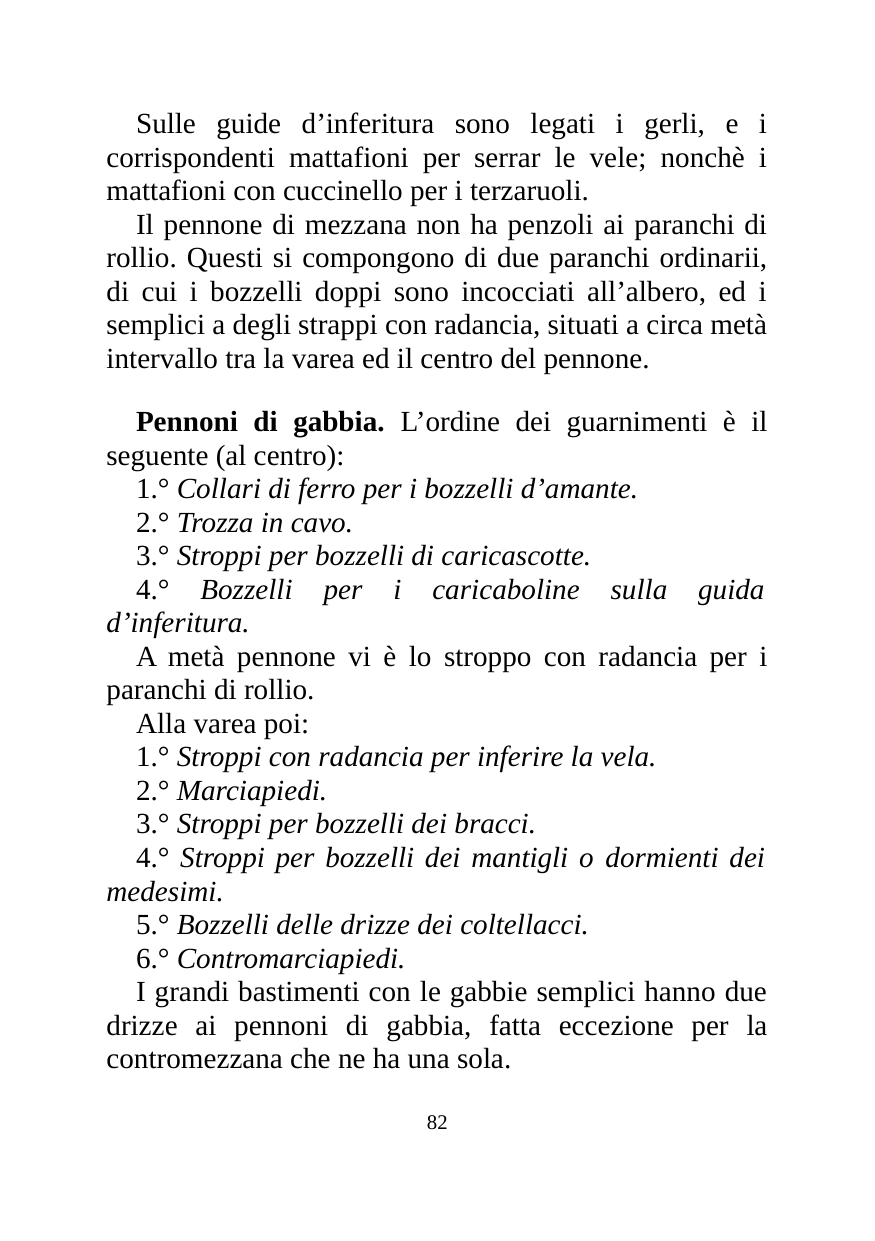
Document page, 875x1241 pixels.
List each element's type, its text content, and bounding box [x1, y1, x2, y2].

text 3.° Stroppi per bozzelli di caricascotte. [106, 538, 768, 572]
text Alla varea poi: [106, 706, 768, 739]
text 4.° Bozzelli per i caricaboline sulla guida d’inferitura. [106, 572, 768, 639]
text Sulle guide d’inferitura sono legati i gerli, e i corrispondenti mattafioni per serrar le vele; nonchè i mattafioni con cuccinello per i terzaruoli. [106, 106, 768, 207]
text 3.° Stroppi per bozzelli dei bracci. [106, 807, 768, 840]
text 4.° Stroppi per bozzelli dei mantigli o dormienti dei medesimi. [106, 840, 768, 907]
text Il pennone di mezzana non ha penzoli ai paranchi di rollio. Questi si compongono di due paranchi ordinarii, di cui i bozzelli doppi sono incocciati all’albero, ed i semplici a degli strappi con radancia, situati a circa metà intervallo tra la varea ed il centro del pennone. [106, 207, 768, 374]
text 2.° Marciapiedi. [106, 773, 768, 807]
text I grandi bastimenti con le gabbie semplici hanno due drizze ai pennoni di gabbia, fatta eccezione per la contromezzana che ne ha una sola. [106, 974, 768, 1075]
text A metà pennone vi è lo stroppo con radancia per i paranchi di rollio. [106, 639, 768, 706]
text Pennoni di gabbia. L’ordine dei guarnimenti è il seguente (al centro): [106, 404, 768, 471]
text 5.° Bozzelli delle drizze dei coltellacci. [106, 907, 768, 941]
text 1.° Collari di ferro per i bozzelli d’amante. [106, 471, 768, 505]
text 6.° Contromarciapiedi. [106, 941, 768, 974]
text 2.° Trozza in cavo. [106, 505, 768, 538]
text 1.° Stroppi con radancia per inferire la vela. [106, 739, 768, 773]
